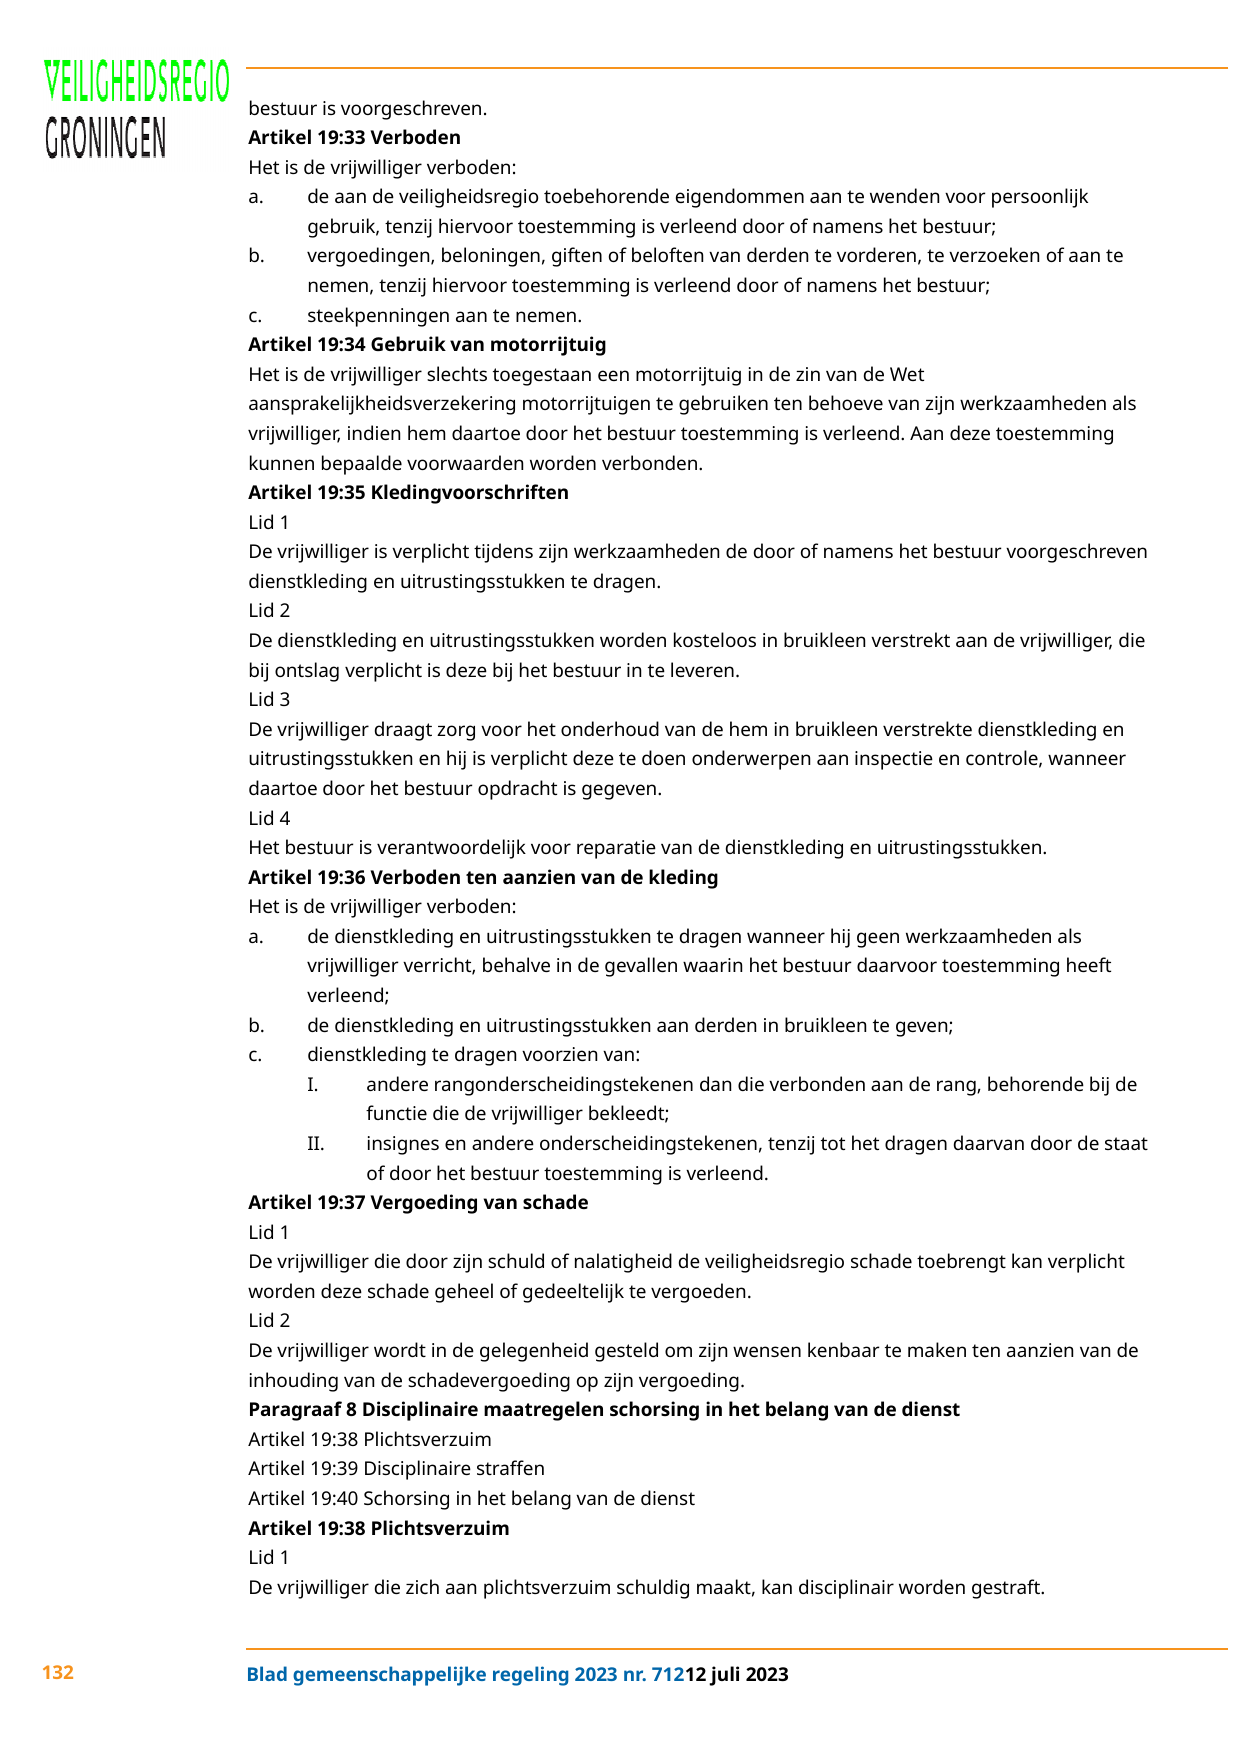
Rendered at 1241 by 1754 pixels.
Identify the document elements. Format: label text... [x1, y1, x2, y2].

text Het is de vrijwilliger verboden: [248, 893, 1152, 919]
text Paragraaf 8 Disciplinaire maatregelen schorsing in het belang van de dienst [248, 1396, 1152, 1422]
text Lid 2 [248, 1308, 1152, 1333]
text Lid 3 [248, 686, 1152, 712]
text Artikel 19:38 Plichtsverzuim [248, 1515, 1152, 1541]
list steekpenningen aan te nemen. [248, 302, 1152, 328]
text De vrijwilliger die zich aan plichtsverzuim schuldig maakt, kan disciplinair worden gestraft. [248, 1574, 1152, 1600]
text Artikel 19:35 Kledingvoorschriften [248, 479, 1152, 505]
text Lid 1 [248, 1544, 1152, 1570]
text Lid 2 [248, 598, 1152, 623]
text Het bestuur is verantwoordelijk voor reparatie van de dienstkleding en uitrustingsstukken. [248, 834, 1152, 860]
text Het is de vrijwilliger verboden: [248, 154, 1152, 180]
text Lid 1 [248, 1219, 1152, 1245]
list de dienstkleding en uitrustingsstukken aan derden in bruikleen te geven; [248, 1012, 1152, 1038]
text Artikel 19:34 Gebruik van motorrijtuig [248, 331, 1152, 357]
list de aan de veiligheidsregio toebehorende eigendommen aan te wenden voor persoonlijk gebruik, tenzij hiervoor toestemming is verleend door of namens het bestuur; [248, 183, 1152, 239]
text Artikel 19:40 Schorsing in het belang van de dienst [248, 1485, 1152, 1511]
text De vrijwilliger is verplicht tijdens zijn werkzaamheden de door of namens het bestuur voorgeschreven dienstkleding en uitrustingsstukken te dragen. [248, 538, 1152, 594]
text De vrijwilliger draagt zorg voor het onderhoud van de hem in bruikleen verstrekte dienstkleding en uitrustingsstukken en hij is verplicht deze te doen onderwerpen aan inspectie en controle, wanneer daartoe door het bestuur opdracht is gegeven. [248, 716, 1152, 801]
text Artikel 19:38 Plichtsverzuim [248, 1426, 1152, 1452]
list de dienstkleding en uitrustingsstukken te dragen wanneer hij geen werkzaamheden als vrijwilliger verricht, behalve in de gevallen waarin het bestuur daarvoor toestemming heeft verleend; [248, 923, 1152, 1008]
picture [41, 47, 231, 172]
text Artikel 19:39 Disciplinaire straffen [248, 1456, 1152, 1481]
text Artikel 19:33 Verboden [248, 124, 1152, 150]
list vergoedingen, beloningen, giften of beloften van derden te vorderen, te verzoeken of aan te nemen, tenzij hiervoor toestemming is verleend door of namens het bestuur; [248, 243, 1152, 298]
list andere rangonderscheidingstekenen dan die verbonden aan de rang, behorende bij de functie die de vrijwilliger bekleedt; [307, 1071, 1152, 1126]
text Lid 4 [248, 805, 1152, 831]
list dienstkleding te dragen voorzien van: [248, 1041, 1152, 1067]
list insignes en andere onderscheidingstekenen, tenzij tot het dragen daarvan door de staat of door het bestuur toestemming is verleend. [307, 1130, 1152, 1186]
text bestuur is voorgeschreven. [248, 95, 1152, 121]
text De vrijwilliger die door zijn schuld of nalatigheid de veiligheidsregio schade toebrengt kan verplicht worden deze schade geheel of gedeeltelijk te vergoeden. [248, 1248, 1152, 1304]
text Lid 1 [248, 509, 1152, 535]
text De dienstkleding en uitrustingsstukken worden kosteloos in bruikleen verstrekt aan de vrijwilliger, die bij ontslag verplicht is deze bij het bestuur in te leveren. [248, 627, 1152, 683]
text Artikel 19:36 Verboden ten aanzien van de kleding [248, 864, 1152, 890]
text Artikel 19:37 Vergoeding van schade [248, 1189, 1152, 1215]
text Het is de vrijwilliger slechts toegestaan een motorrijtuig in de zin van de Wet aansprakelijkheidsverzekering motorrijtuigen te gebruiken ten behoeve van zijn werkzaamheden als vrijwilliger, indien hem daartoe door het bestuur toestemming is verleend. Aan deze toestemming kunnen bepaalde voorwaarden worden verbonden. [248, 361, 1152, 476]
text De vrijwilliger wordt in de gelegenheid gesteld om zijn wensen kenbaar te maken ten aanzien van de inhouding van de schadevergoeding op zijn vergoeding. [248, 1337, 1152, 1393]
